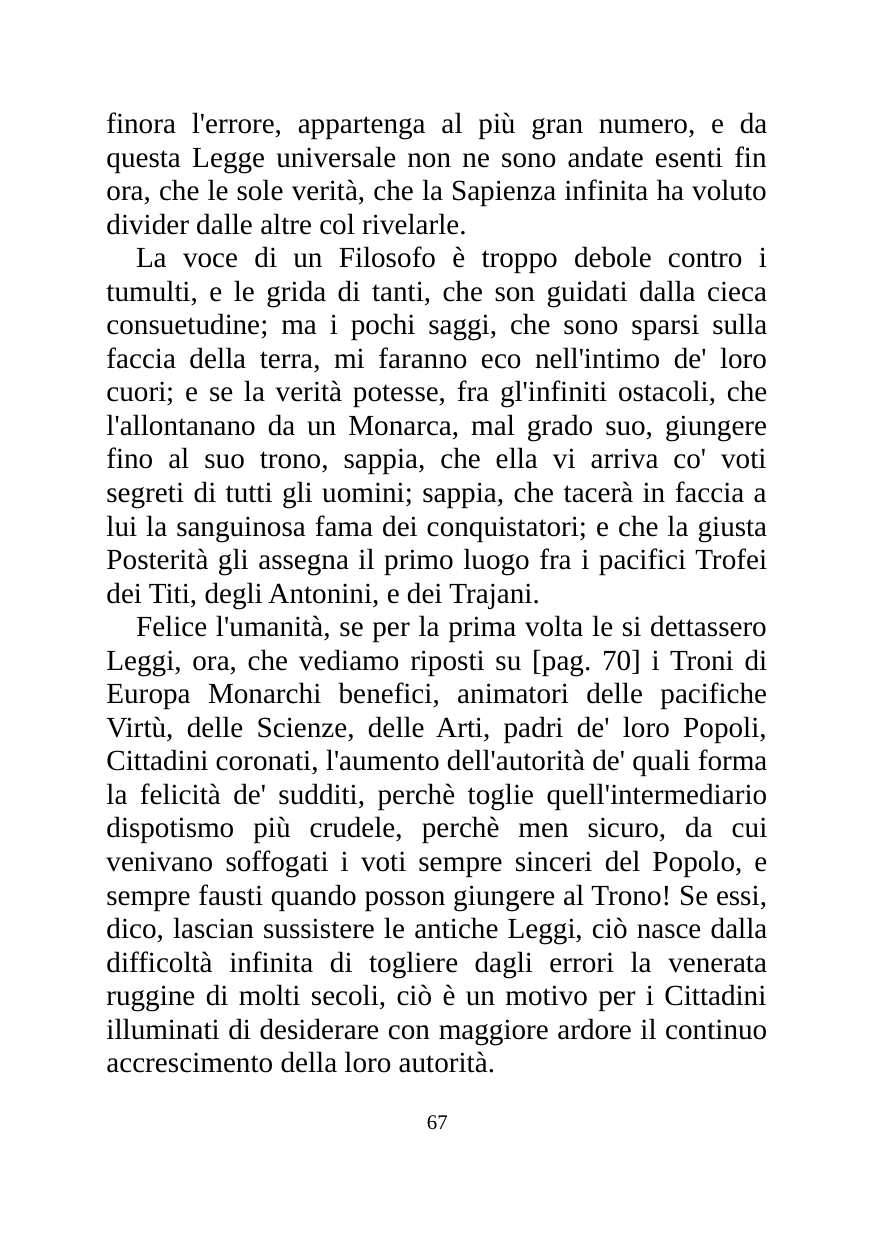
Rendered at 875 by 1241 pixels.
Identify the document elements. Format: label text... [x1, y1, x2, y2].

text La voce di un Filosofo è troppo debole contro i tumulti, e le grida di tanti, che son guidati dalla cieca consuetudine; ma i pochi saggi, che sono sparsi sulla faccia della terra, mi faranno eco nell'intimo de' loro cuori; e se la verità potesse, fra gl'infiniti ostacoli, che l'allontanano da un Monarca, mal grado suo, giungere fino al suo trono, sappia, che ella vi arriva co' voti segreti di tutti gli uomini; sappia, che tacerà in faccia a lui la sanguinosa fama dei conquistatori; e che la giusta Posterità gli assegna il primo luogo fra i pacifici Trofei dei Titi, degli Antonini, e dei Trajani. [106, 240, 768, 609]
text finora l'errore, appartenga al più gran numero, e da questa Legge universale non ne sono andate esenti fin ora, che le sole verità, che la Sapienza infinita ha voluto divider dalle altre col rivelarle. [106, 106, 768, 240]
text Felice l'umanità, se per la prima volta le si dettassero Leggi, ora, che vediamo riposti su [pag. 70] i Troni di Europa Monarchi benefici, animatori delle pacifiche Virtù, delle Scienze, delle Arti, padri de' loro Popoli, Cittadini coronati, l'aumento dell'autorità de' quali forma la felicità de' sudditi, perchè toglie quell'intermediario dispotismo più crudele, perchè men sicuro, da cui venivano soffogati i voti sempre sinceri del Popolo, e sempre fausti quando posson giungere al Trono! Se essi, dico, lascian sussistere le antiche Leggi, ciò nasce dalla difficoltà infinita di togliere dagli errori la venerata ruggine di molti secoli, ciò è un motivo per i Cittadini illuminati di desiderare con maggiore ardore il continuo accrescimento della loro autorità. [106, 609, 768, 1079]
